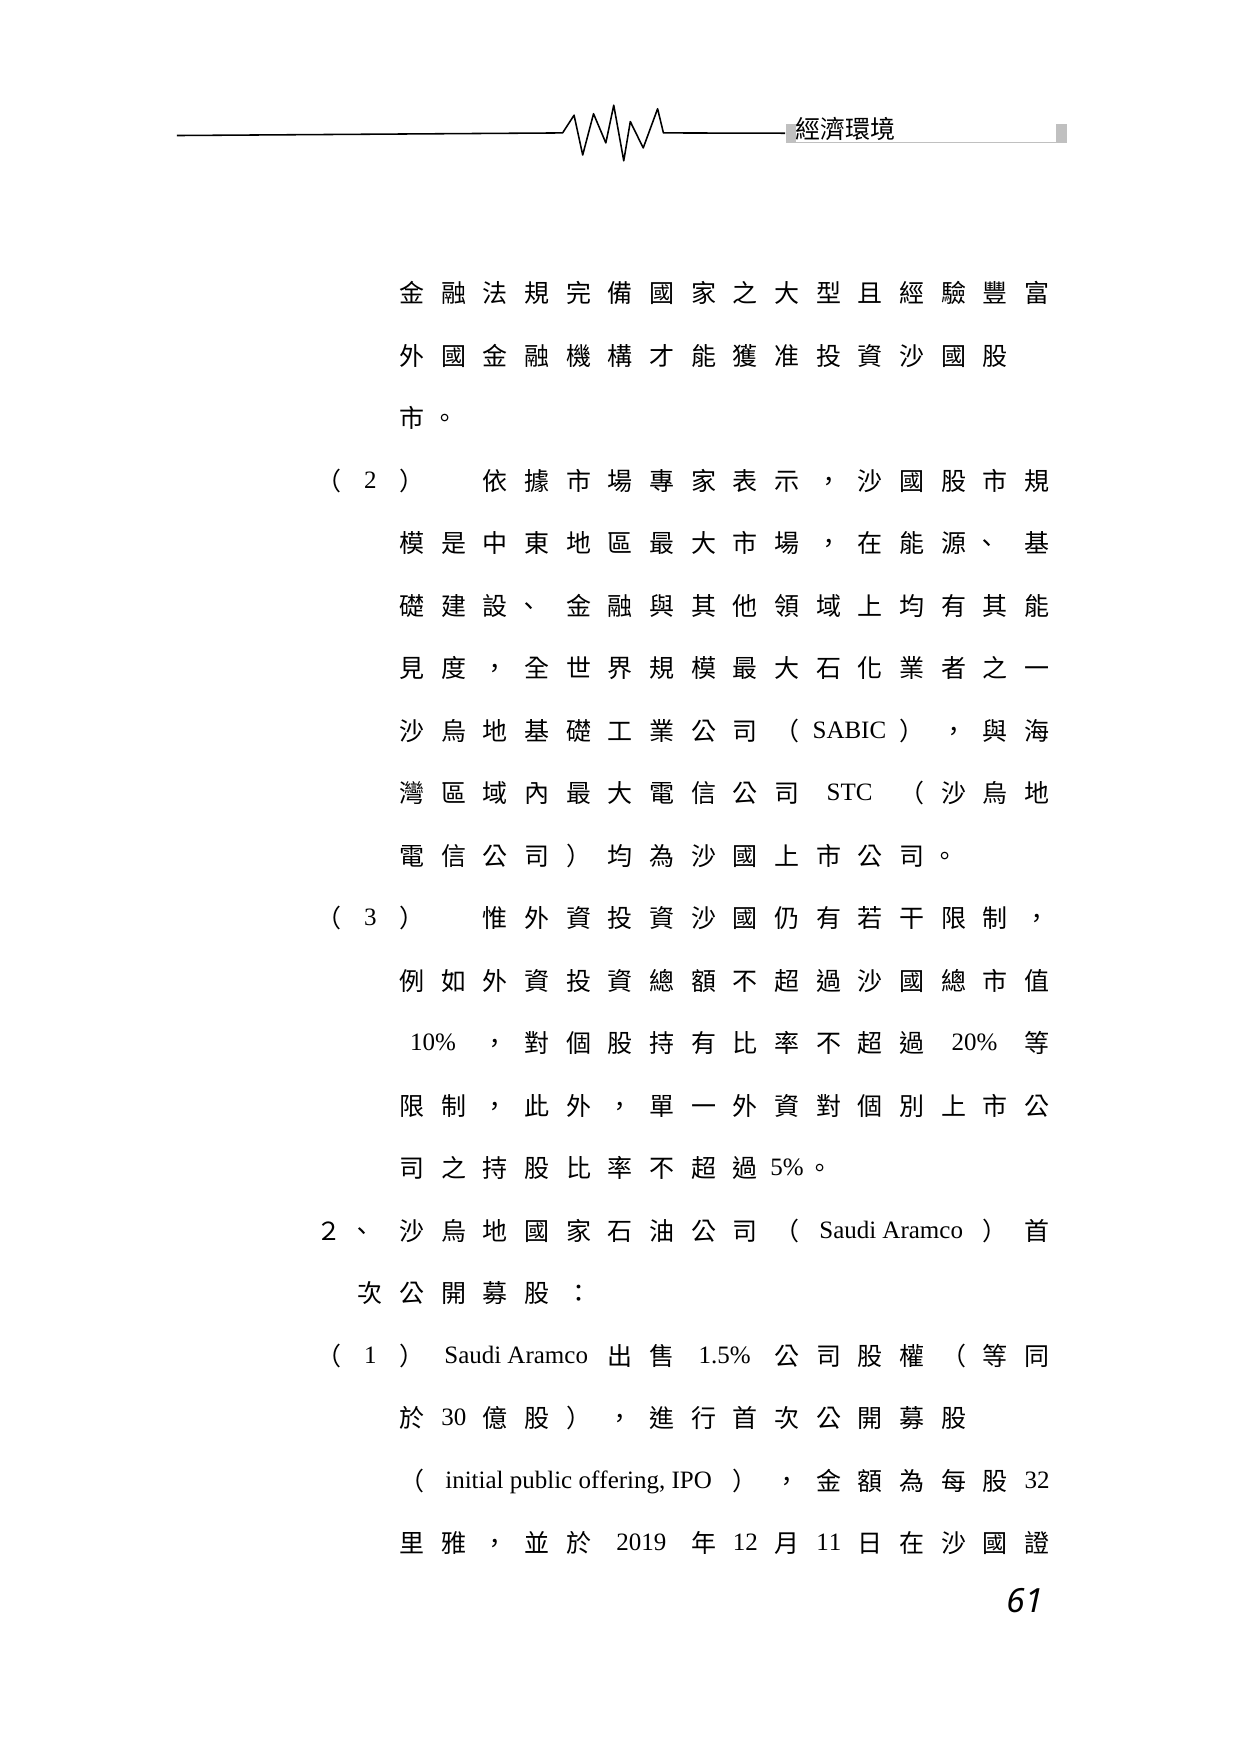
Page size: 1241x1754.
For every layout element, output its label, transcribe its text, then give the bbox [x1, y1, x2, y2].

text （2） 依據市場專家表示，沙國股市規模是中東地區最大市場，在能源、基礎建設、金融與其他領域上均有其能見度，全世界規模最大石化業者之一沙烏地基礎工業公司（SABIC），與海灣區域內最大電信公司STC（沙烏地電信公司）均為沙國上市公司。 [306, 438, 1058, 875]
text （1）Saudi Aramco出售1.5%公司股權（等同於30億股），進行首次公開募股（initial public offering, IPO），金額為每股32里雅，並於2019年12月11日在沙國證 [306, 1313, 1058, 1563]
text ２、沙烏地國家石油公司（Saudi Aramco）首次公開募股： [281, 1188, 1058, 1313]
text 金融法規完備國家之大型且經驗豐富外國金融機構才能獲准投資沙國股市。 [306, 250, 1058, 438]
text （3） 惟外資投資沙國仍有若干限制，例如外資投資總額不超過沙國總市值10%，對個股持有比率不超過20%等限制，此外，單一外資對個別上市公司之持股比率不超過5%。 [306, 875, 1058, 1188]
